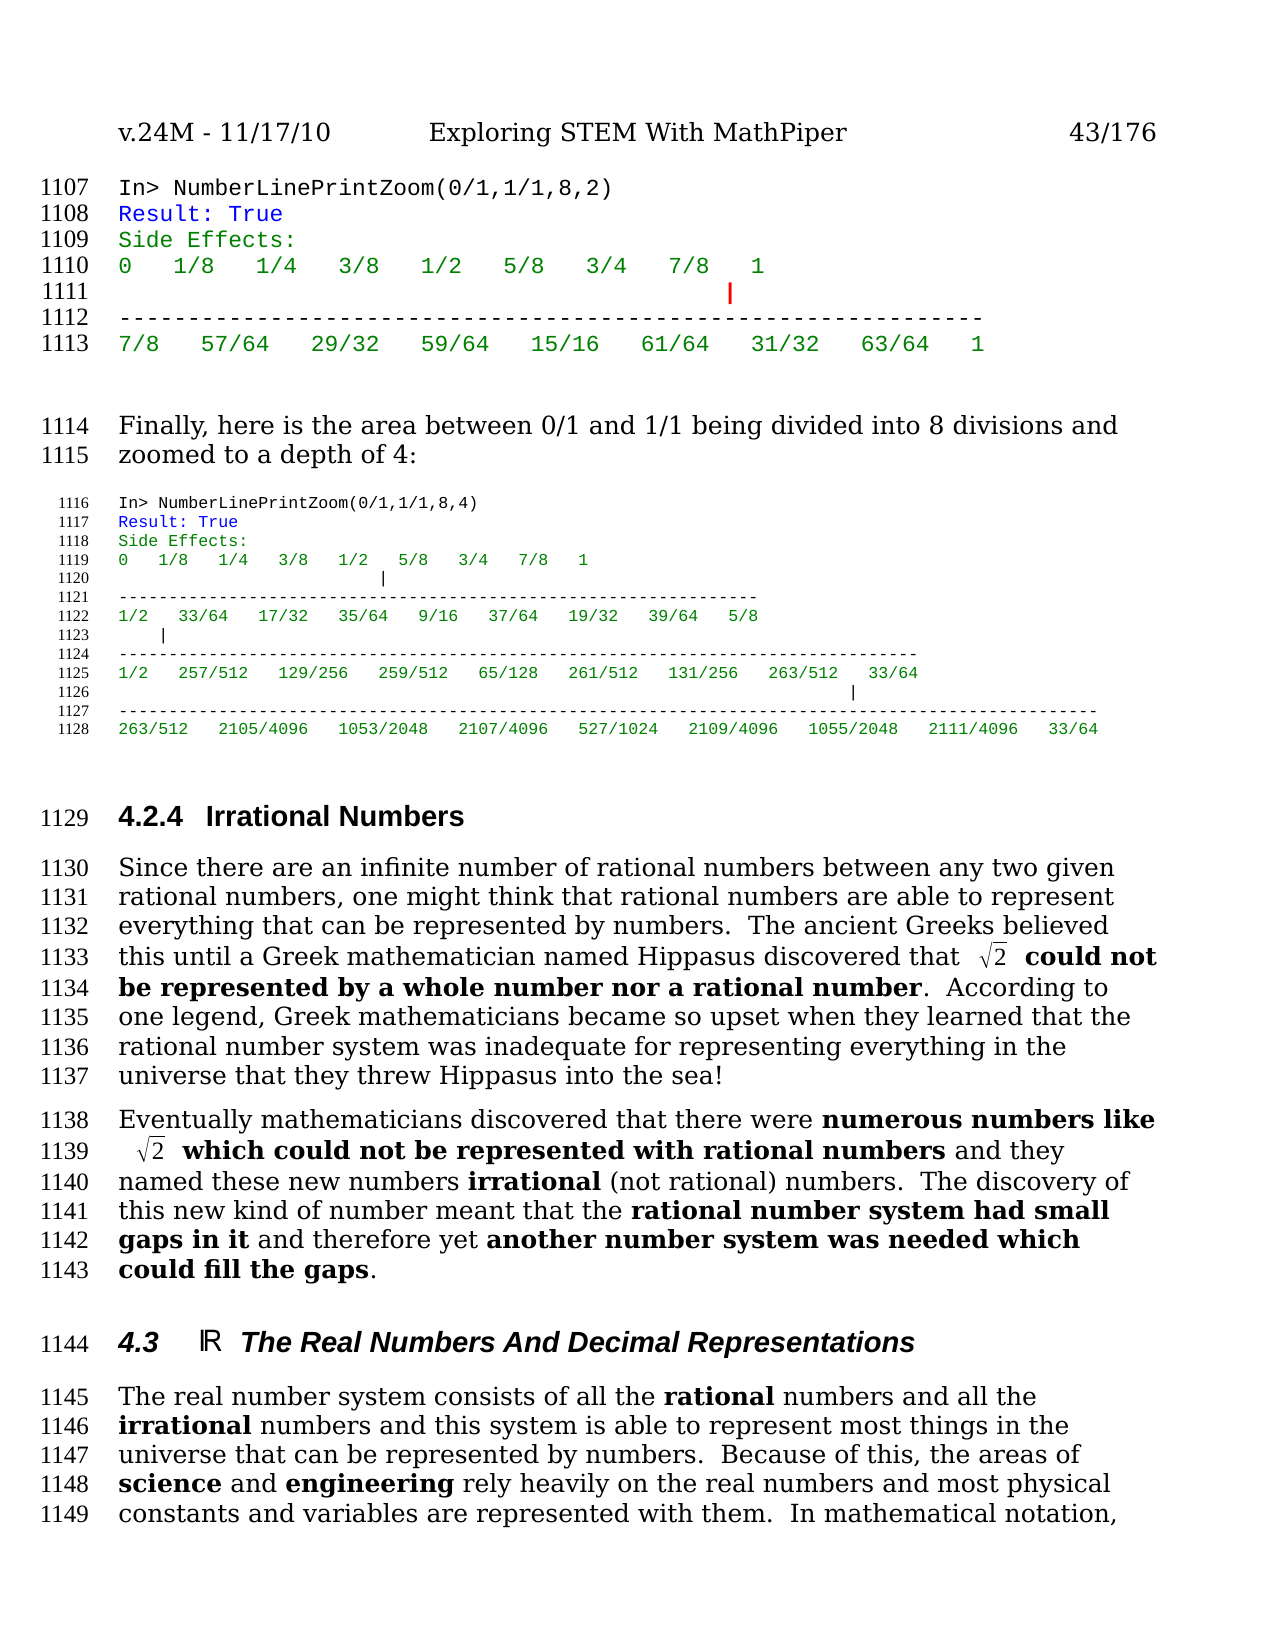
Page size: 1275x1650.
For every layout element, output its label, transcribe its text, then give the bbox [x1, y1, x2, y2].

text Finally, here is the area between 0/1 and 1/1 being divided into 8 divisions and zoomed to a depth of 4: [118, 411, 1157, 470]
text | [118, 627, 1157, 646]
text 1/2 33/64 17/32 35/64 9/16 37/64 19/32 39/64 5/8 [118, 608, 1157, 627]
text ---------------------------------------------------------------- [118, 589, 1157, 608]
text | [118, 281, 1157, 306]
text Side Effects: [118, 229, 1157, 254]
text | [118, 570, 1157, 589]
text -------------------------------------------------------------------------------- [118, 646, 1157, 664]
text In> NumberLinePrintZoom(0/1,1/1,8,4) [118, 495, 1157, 513]
text Result: True [118, 203, 1157, 229]
text 0 1/8 1/4 3/8 1/2 5/8 3/4 7/8 1 [118, 254, 1157, 281]
text The real number system consists of all the rational numbers and all the irrational numbers and this system is able to represent most things in the universe that can be represented by numbers. Because of this, the areas of science and engineering rely heavily on the real numbers and most physical constants and variables are represented with them. In mathematical notation, [118, 1381, 1157, 1528]
text Side Effects: [118, 532, 1157, 551]
text In> NumberLinePrintZoom(0/1,1/1,8,2) [118, 177, 1157, 203]
text | [118, 683, 1157, 702]
subtitle The Real Numbers And Decimal Representations [118, 1323, 1157, 1361]
text Eventually mathematicians discovered that there were numerous numbers likewhich could not be represented with rational numbers and they named these new numbers irrational (not rational) numbers. The discovery of this new kind of number meant that the rational number system had small gaps in it and therefore yet another number system was needed which could fill the gaps. [118, 1105, 1157, 1284]
text -------------------------------------------------------------------------------------------------- [118, 702, 1157, 721]
subtitle Irrational Numbers [118, 799, 1157, 832]
text Result: True [118, 513, 1157, 532]
text --------------------------------------------------------------- [118, 306, 1157, 332]
text Since there are an infinite number of rational numbers between any two given rational numbers, one might think that rational numbers are able to represent everything that can be represented by numbers. The ancient Greeks believed this until a Greek mathematician named Hippasus discovered thatcould not be represented by a whole number nor a rational number. According to one legend, Greek mathematicians became so upset when they learned that the rational number system was inadequate for representing everything in the universe that they threw Hippasus into the sea! [118, 853, 1157, 1090]
text 1/2 257/512 129/256 259/512 65/128 261/512 131/256 263/512 33/64 [118, 664, 1157, 683]
text 0 1/8 1/4 3/8 1/2 5/8 3/4 7/8 1 [118, 551, 1157, 570]
text 263/512 2105/4096 1053/2048 2107/4096 527/1024 2109/4096 1055/2048 2111/4096 33/64 [118, 721, 1157, 740]
text 7/8 57/64 29/32 59/64 15/16 61/64 31/32 63/64 1 [118, 332, 1157, 358]
